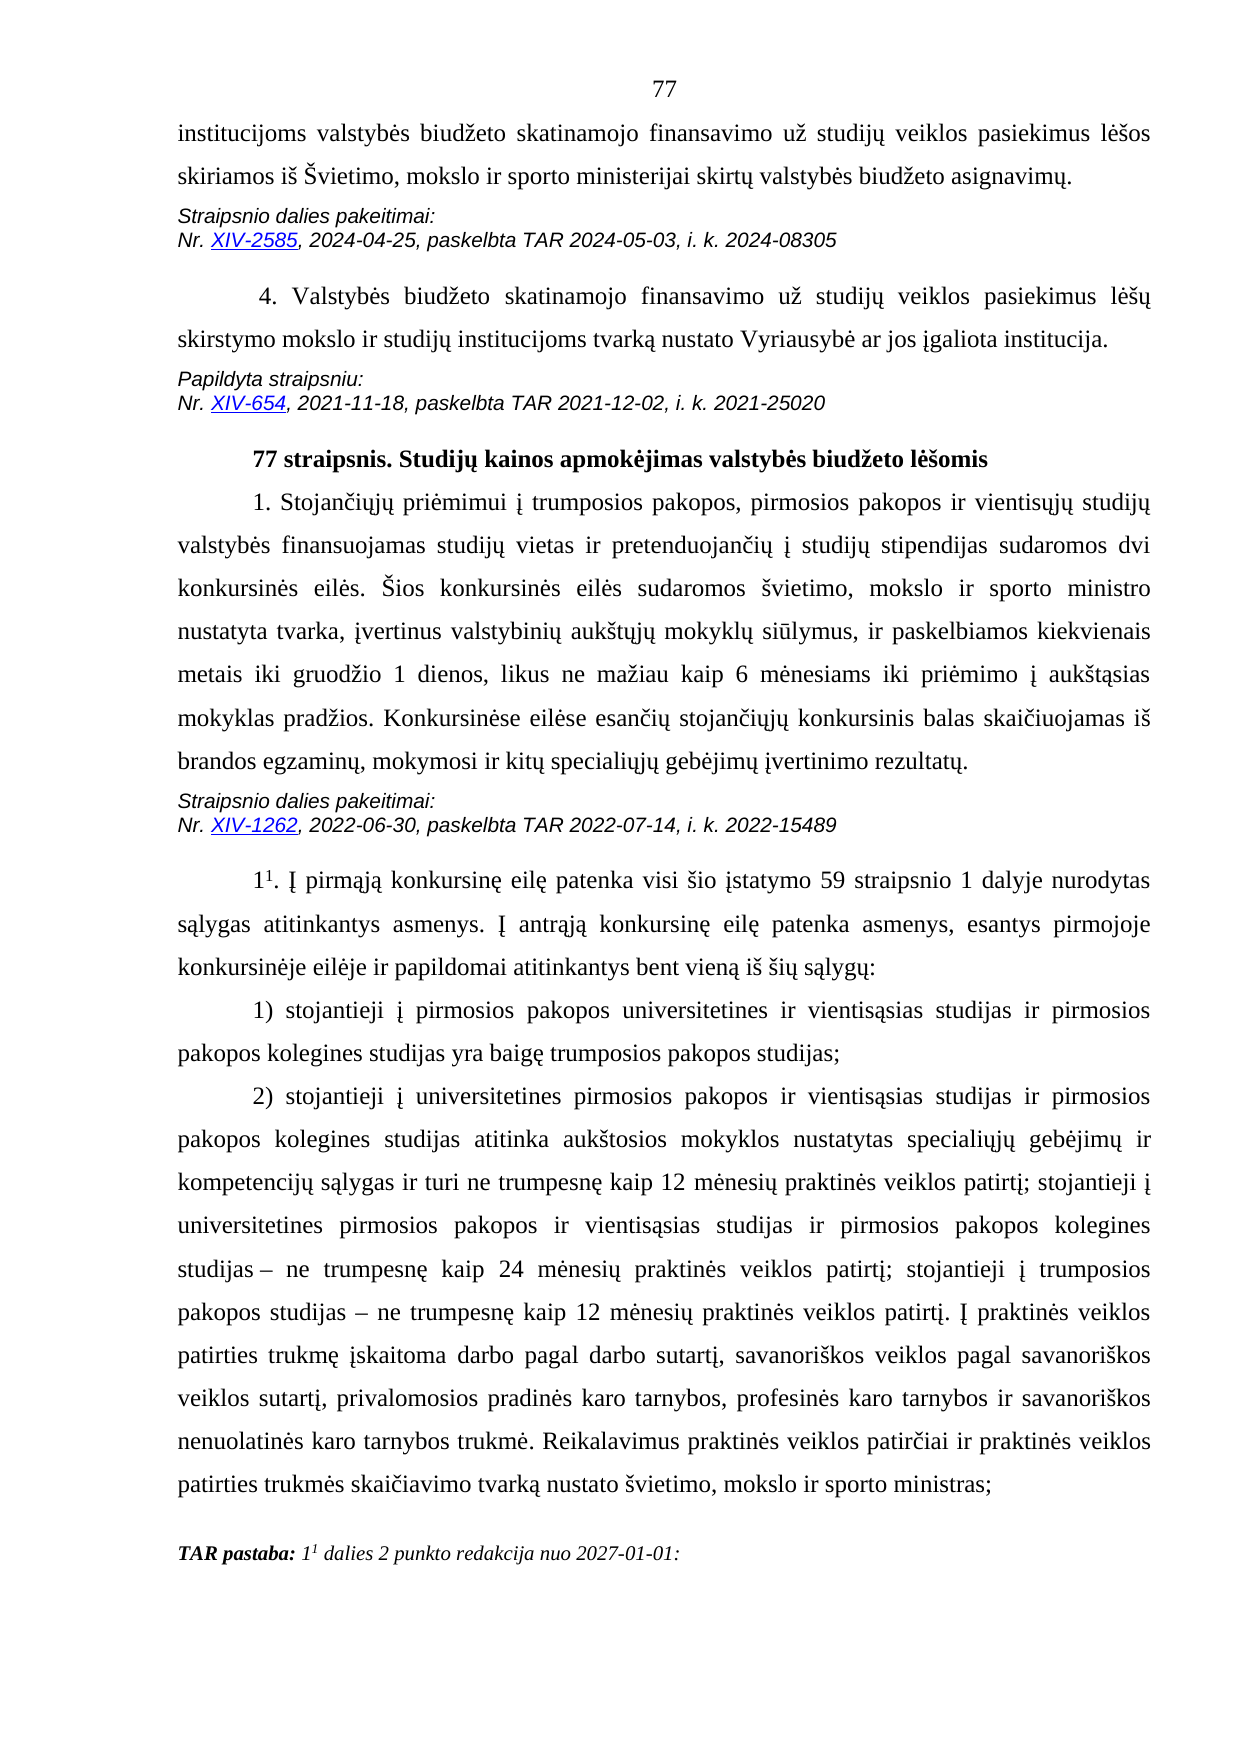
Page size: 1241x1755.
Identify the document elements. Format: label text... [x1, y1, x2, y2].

text Straipsnio dalies pakeitimai: [177, 204, 1152, 228]
text institucijoms valstybės biudžeto skatinamojo finansavimo už studijų veiklos pasiekimus lėšos skiriamos iš Švietimo, mokslo ir sporto ministerijai skirtų valstybės biudžeto asignavimų. [177, 118, 1152, 190]
text Nr. XIV-654, 2021-11-18, paskelbta TAR 2021-12-02, i. k. 2021-25020 [177, 391, 1152, 415]
text 11. Į pirmąją konkursinę eilę patenka visi šio įstatymo 59 straipsnio 1 dalyje nurodytas sąlygas atitinkantys asmenys. Į antrąją konkursinę eilę patenka asmenys, esantys pirmojoje konkursinėje eilėje ir papildomai atitinkantys bent vieną iš šių sąlygų: [177, 866, 1152, 981]
text 1. Stojančiųjų priėmimui į trumposios pakopos, pirmosios pakopos ir vientisųjų studijų valstybės finansuojamas studijų vietas ir pretenduojančių į studijų stipendijas sudaromos dvi konkursinės eilės. Šios konkursinės eilės sudaromos švietimo, mokslo ir sporto ministro nustatyta tvarka, įvertinus valstybinių aukštųjų mokyklų siūlymus, ir paskelbiamos kiekvienais metais iki gruodžio 1 dienos, likus ne mažiau kaip 6 mėnesiams iki priėmimo į aukštąsias mokyklas pradžios. Konkursinėse eilėse esančių stojančiųjų konkursinis balas skaičiuojamas iš brandos egzaminų, mokymosi ir kitų specialiųjų gebėjimų įvertinimo rezultatų. [177, 487, 1152, 774]
text Nr. XIV-2585, 2024-04-25, paskelbta TAR 2024-05-03, i. k. 2024-08305 [177, 228, 1152, 252]
text Straipsnio dalies pakeitimai: [177, 789, 1152, 813]
text TAR pastaba: 11 dalies 2 punkto redakcija nuo 2027-01-01: [177, 1541, 1152, 1565]
text 4. Valstybės biudžeto skatinamojo finansavimo už studijų veiklos pasiekimus lėšų skirstymo mokslo ir studijų institucijoms tvarką nustato Vyriausybė ar jos įgaliota institucija. [177, 281, 1152, 353]
text Nr. XIV-1262, 2022-06-30, paskelbta TAR 2022-07-14, i. k. 2022-15489 [177, 813, 1152, 837]
text Papildyta straipsniu: [177, 367, 1152, 391]
text 77 straipsnis. Studijų kainos apmokėjimas valstybės biudžeto lėšomis [177, 444, 1152, 473]
text 1) stojantieji į pirmosios pakopos universitetines ir vientisąsias studijas ir pirmosios pakopos kolegines studijas yra baigę trumposios pakopos studijas; [177, 995, 1152, 1067]
text 2) stojantieji į universitetines pirmosios pakopos ir vientisąsias studijas ir pirmosios pakopos kolegines studijas atitinka aukštosios mokyklos nustatytas specialiųjų gebėjimų ir kompetencijų sąlygas ir turi ne trumpesnę kaip 12 mėnesių praktinės veiklos patirtį; stojantieji į universitetines pirmosios pakopos ir vientisąsias studijas ir pirmosios pakopos kolegines studijas – ne trumpesnę kaip 24 mėnesių praktinės veiklos patirtį; stojantieji į trumposios pakopos studijas – ne trumpesnę kaip 12 mėnesių praktinės veiklos patirtį. Į praktinės veiklos patirties trukmę įskaitoma darbo pagal darbo sutartį, savanoriškos veiklos pagal savanoriškos veiklos sutartį, privalomosios pradinės karo tarnybos, profesinės karo tarnybos ir savanoriškos nenuolatinės karo tarnybos trukmė. Reikalavimus praktinės veiklos patirčiai ir praktinės veiklos patirties trukmės skaičiavimo tvarką nustato švietimo, mokslo ir sporto ministras; [177, 1081, 1152, 1498]
